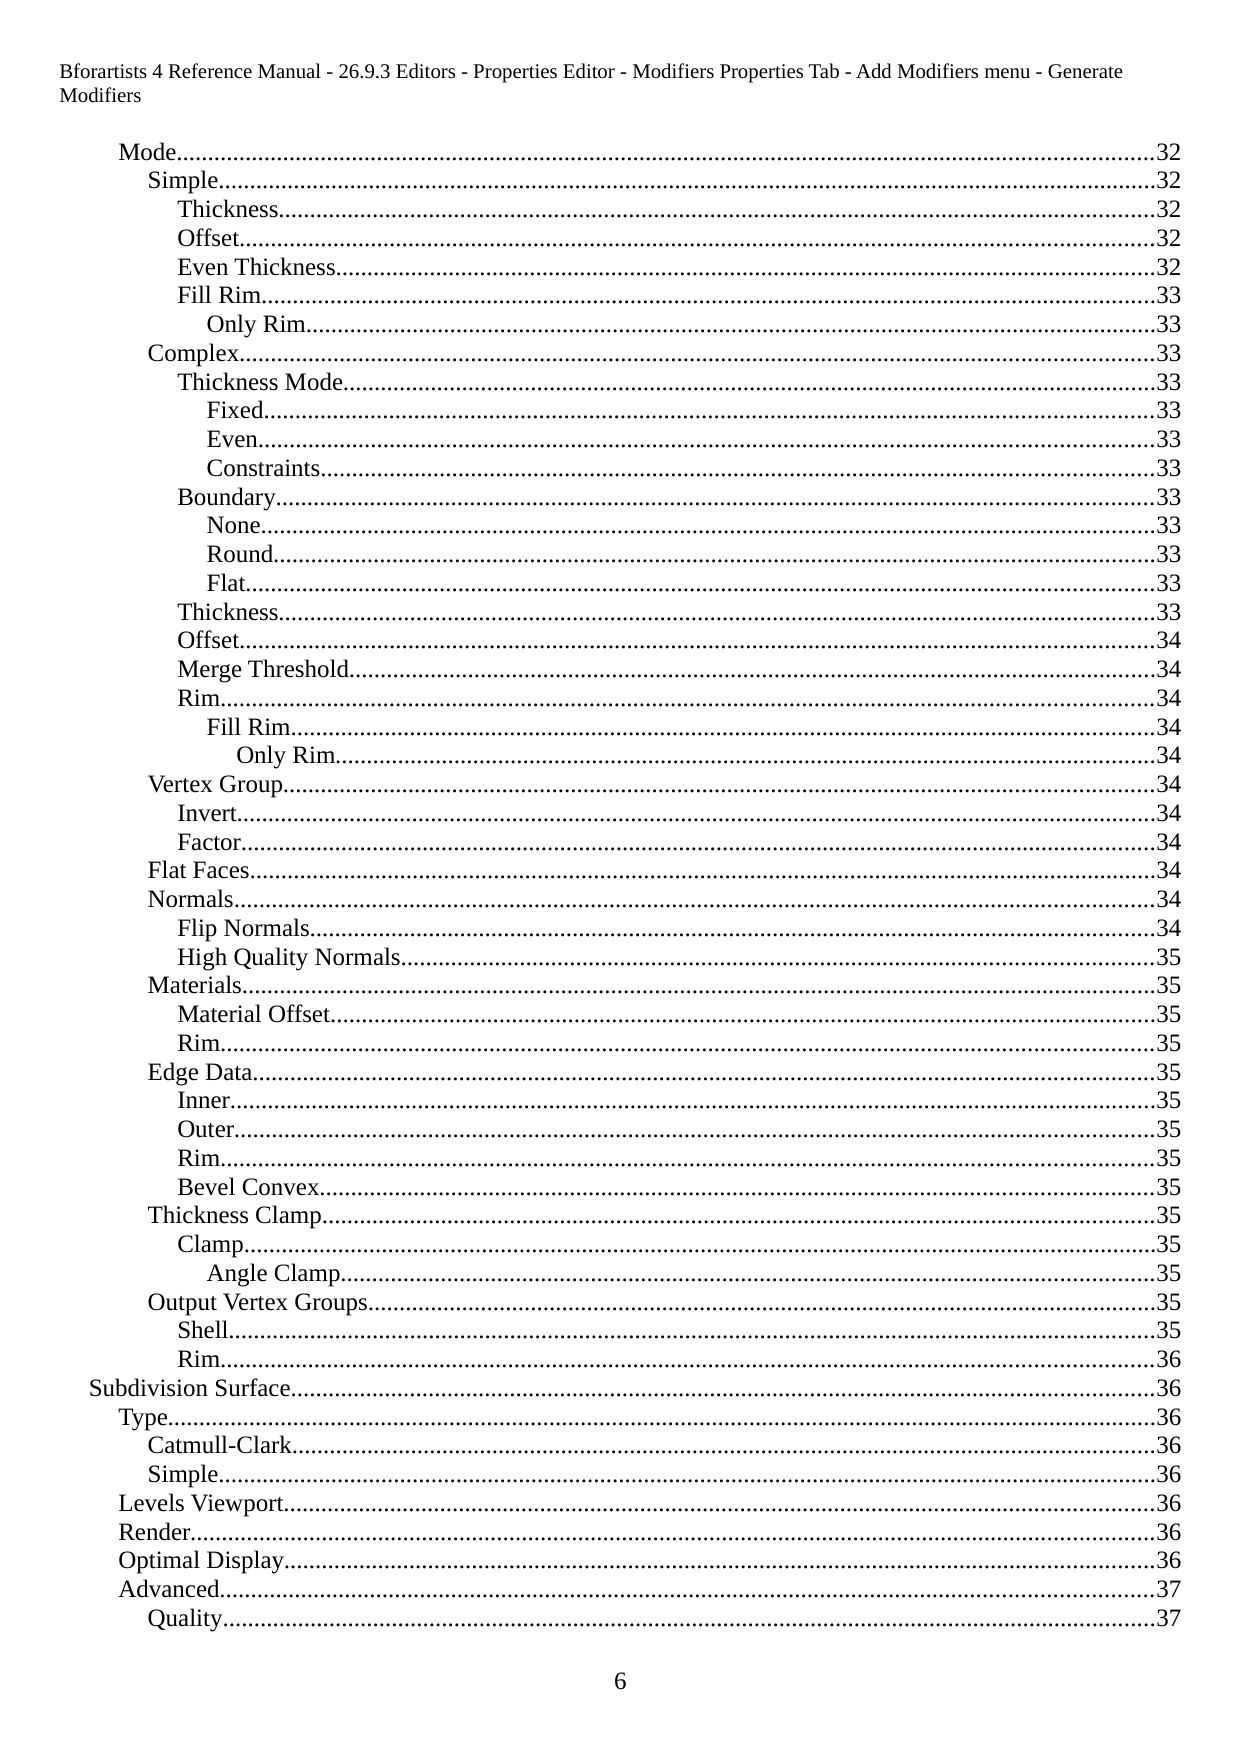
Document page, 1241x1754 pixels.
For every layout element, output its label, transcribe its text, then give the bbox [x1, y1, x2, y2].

text Normals 34 [147, 884, 1181, 913]
text Offset 34 [177, 625, 1181, 654]
text Subdivision Surface 36 [88, 1373, 1181, 1402]
text Rim 35 [177, 1028, 1181, 1057]
text Boundary 33 [177, 482, 1181, 510]
text Thickness 32 [177, 194, 1181, 223]
text Fill Rim 34 [206, 712, 1181, 740]
text Optimal Display 36 [118, 1545, 1181, 1574]
text Inner 35 [177, 1085, 1181, 1114]
text Fill Rim 33 [177, 280, 1181, 309]
text Flip Normals 34 [177, 913, 1181, 942]
text Only Rim 34 [236, 740, 1181, 769]
text Factor 34 [177, 827, 1181, 855]
text Thickness Clamp 35 [147, 1200, 1181, 1229]
text Even Thickness 32 [177, 252, 1181, 280]
text Constraints 33 [206, 453, 1181, 482]
text Flat Faces 34 [147, 855, 1181, 884]
text Fixed 33 [206, 395, 1181, 424]
text Vertex Group 34 [147, 769, 1181, 798]
text Only Rim 33 [206, 309, 1181, 338]
text Merge Threshold 34 [177, 654, 1181, 683]
text High Quality Normals 35 [177, 942, 1181, 970]
text Angle Clamp 35 [206, 1258, 1181, 1287]
text Render 36 [118, 1517, 1181, 1545]
text Output Vertex Groups 35 [147, 1287, 1181, 1315]
text Rim 36 [177, 1344, 1181, 1373]
text Clamp 35 [177, 1229, 1181, 1258]
text Materials 35 [147, 970, 1181, 999]
text Even 33 [206, 424, 1181, 453]
text Catmull-Clark 36 [147, 1430, 1181, 1459]
text Quality 37 [147, 1603, 1181, 1632]
text Round 33 [206, 539, 1181, 568]
text Offset 32 [177, 223, 1181, 252]
text Rim 34 [177, 683, 1181, 712]
text Simple 36 [147, 1459, 1181, 1488]
text Mode 32 [118, 137, 1181, 165]
text Outer 35 [177, 1114, 1181, 1143]
text Type 36 [118, 1402, 1181, 1430]
text Flat 33 [206, 568, 1181, 597]
text Invert 34 [177, 798, 1181, 827]
text Material Offset 35 [177, 999, 1181, 1028]
text Shell 35 [177, 1315, 1181, 1344]
text Rim 35 [177, 1143, 1181, 1172]
text Edge Data 35 [147, 1057, 1181, 1085]
text Simple 32 [147, 165, 1181, 194]
text Advanced 37 [118, 1574, 1181, 1603]
text Thickness Mode 33 [177, 367, 1181, 395]
text None 33 [206, 510, 1181, 539]
text Thickness 33 [177, 597, 1181, 625]
text Levels Viewport 36 [118, 1488, 1181, 1517]
text Bevel Convex 35 [177, 1172, 1181, 1200]
text Complex 33 [147, 338, 1181, 367]
